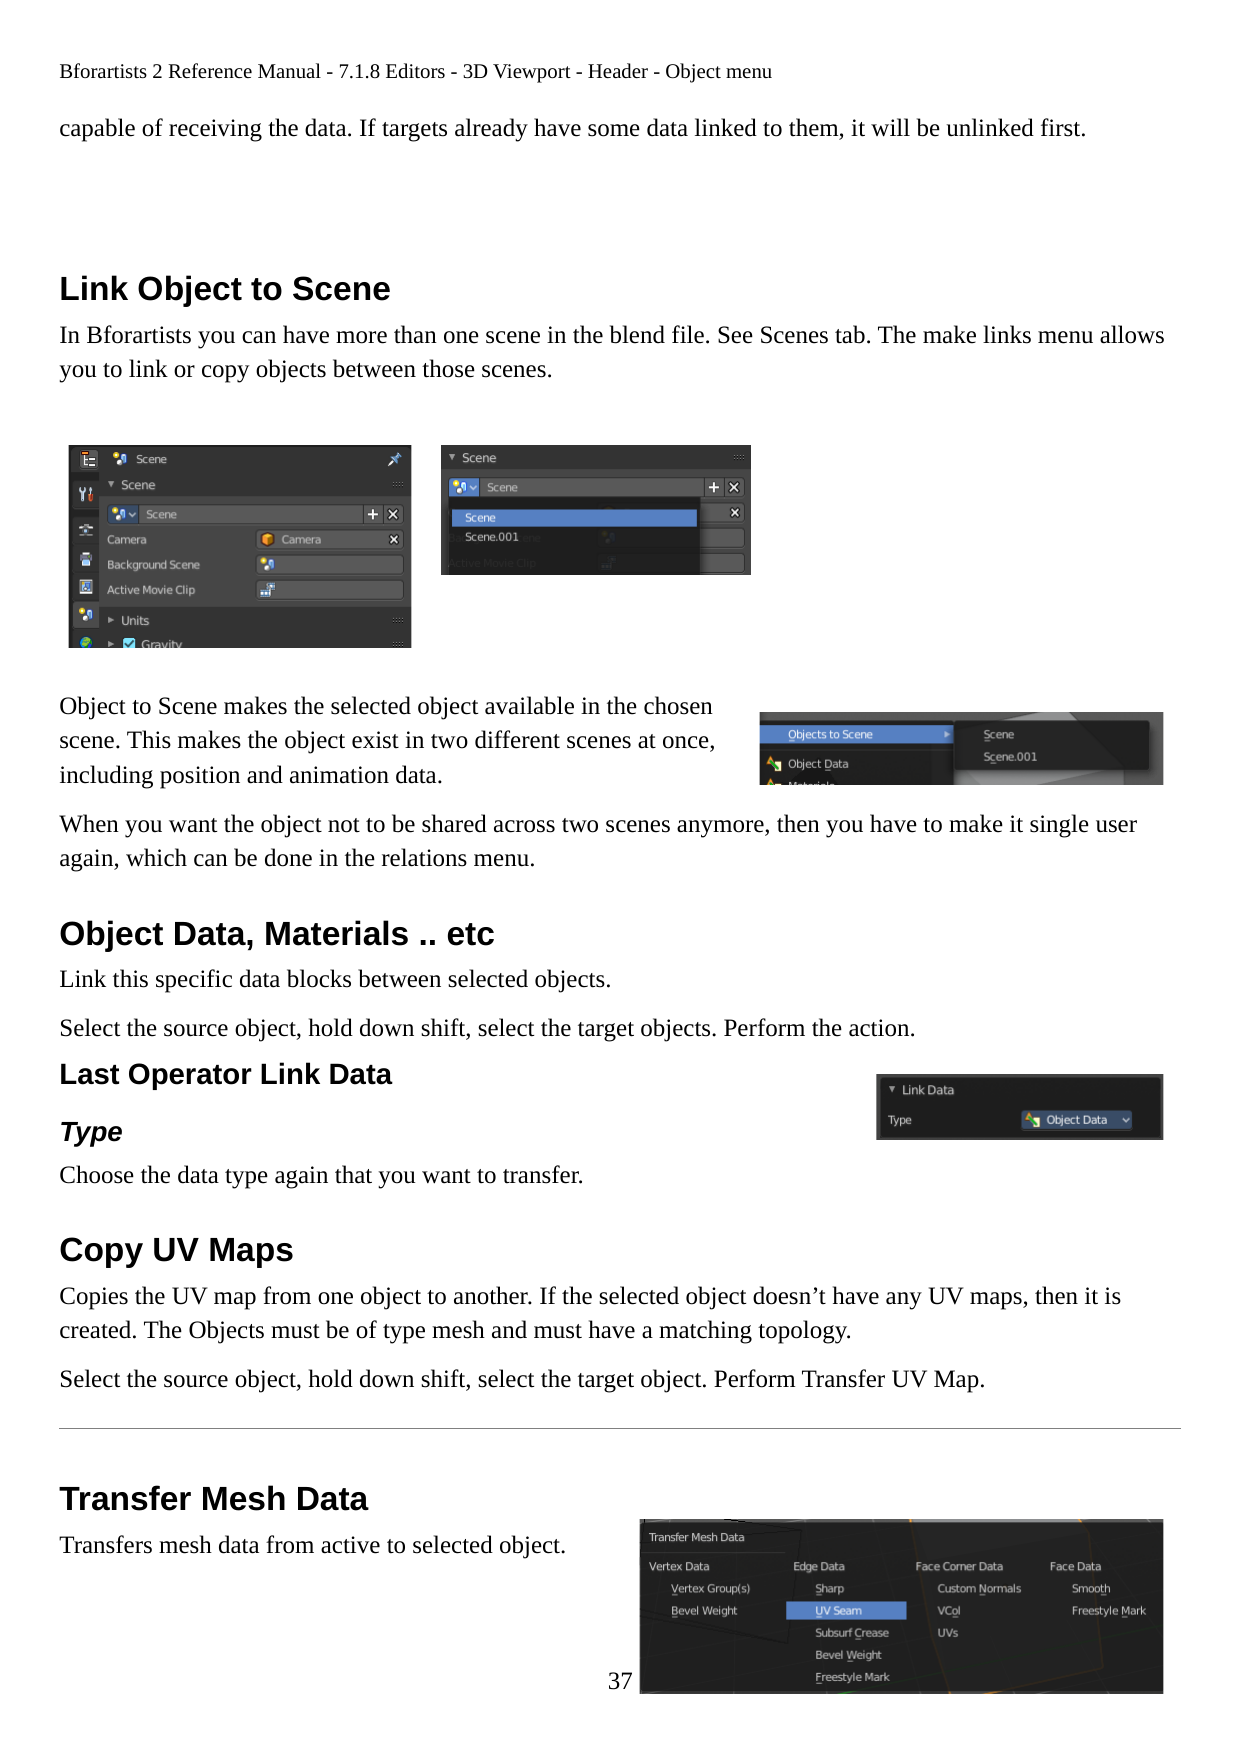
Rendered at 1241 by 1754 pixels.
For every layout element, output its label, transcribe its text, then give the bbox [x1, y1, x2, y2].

subtitle Last Operator Link Data [59, 1057, 1181, 1091]
picture [639, 1519, 1164, 1694]
text Copies the UV map from one object to another. If the selected object doesn’t have any UV maps, then it is created. The Objects must be of type mesh and must have a matching topology. [59, 1281, 1181, 1344]
text Link this specific data blocks between selected objects. [59, 964, 1181, 993]
subtitle Transfer Mesh Data [59, 1479, 1181, 1517]
subtitle Link Object to Scene [59, 269, 1181, 307]
subtitle Object Data, Materials .. etc [59, 913, 1181, 952]
text Transfers mesh data from active to selected object. [59, 1530, 639, 1558]
text Object to Scene makes the selected object available in the chosen scene. This makes the object exist in two different scenes at once, including position and animation data. [59, 691, 1181, 789]
text In Bforartists you can have more than one scene in the blend file. See Scenes tab. The make links menu allows you to link or copy objects between those scenes. [59, 320, 1181, 383]
picture [68, 445, 412, 648]
text Choose the data type again that you want to transfer. [59, 1160, 1181, 1189]
text capable of receiving the data. If targets already have some data linked to them, it will be unlinked first. [59, 113, 1181, 141]
subtitle Copy UV Maps [59, 1230, 1181, 1268]
text When you want the object not to be shared across two scenes anymore, then you have to make it single user again, which can be done in the relations menu. [59, 809, 1181, 872]
text Select the source object, hold down shift, select the target objects. Perform the action. [59, 1013, 1181, 1042]
picture [759, 712, 1164, 785]
picture [441, 445, 751, 575]
picture [876, 1074, 1164, 1140]
text Select the source object, hold down shift, select the target object. Perform Transfer UV Map. [59, 1364, 1181, 1393]
subtitle Type [59, 1116, 1181, 1147]
